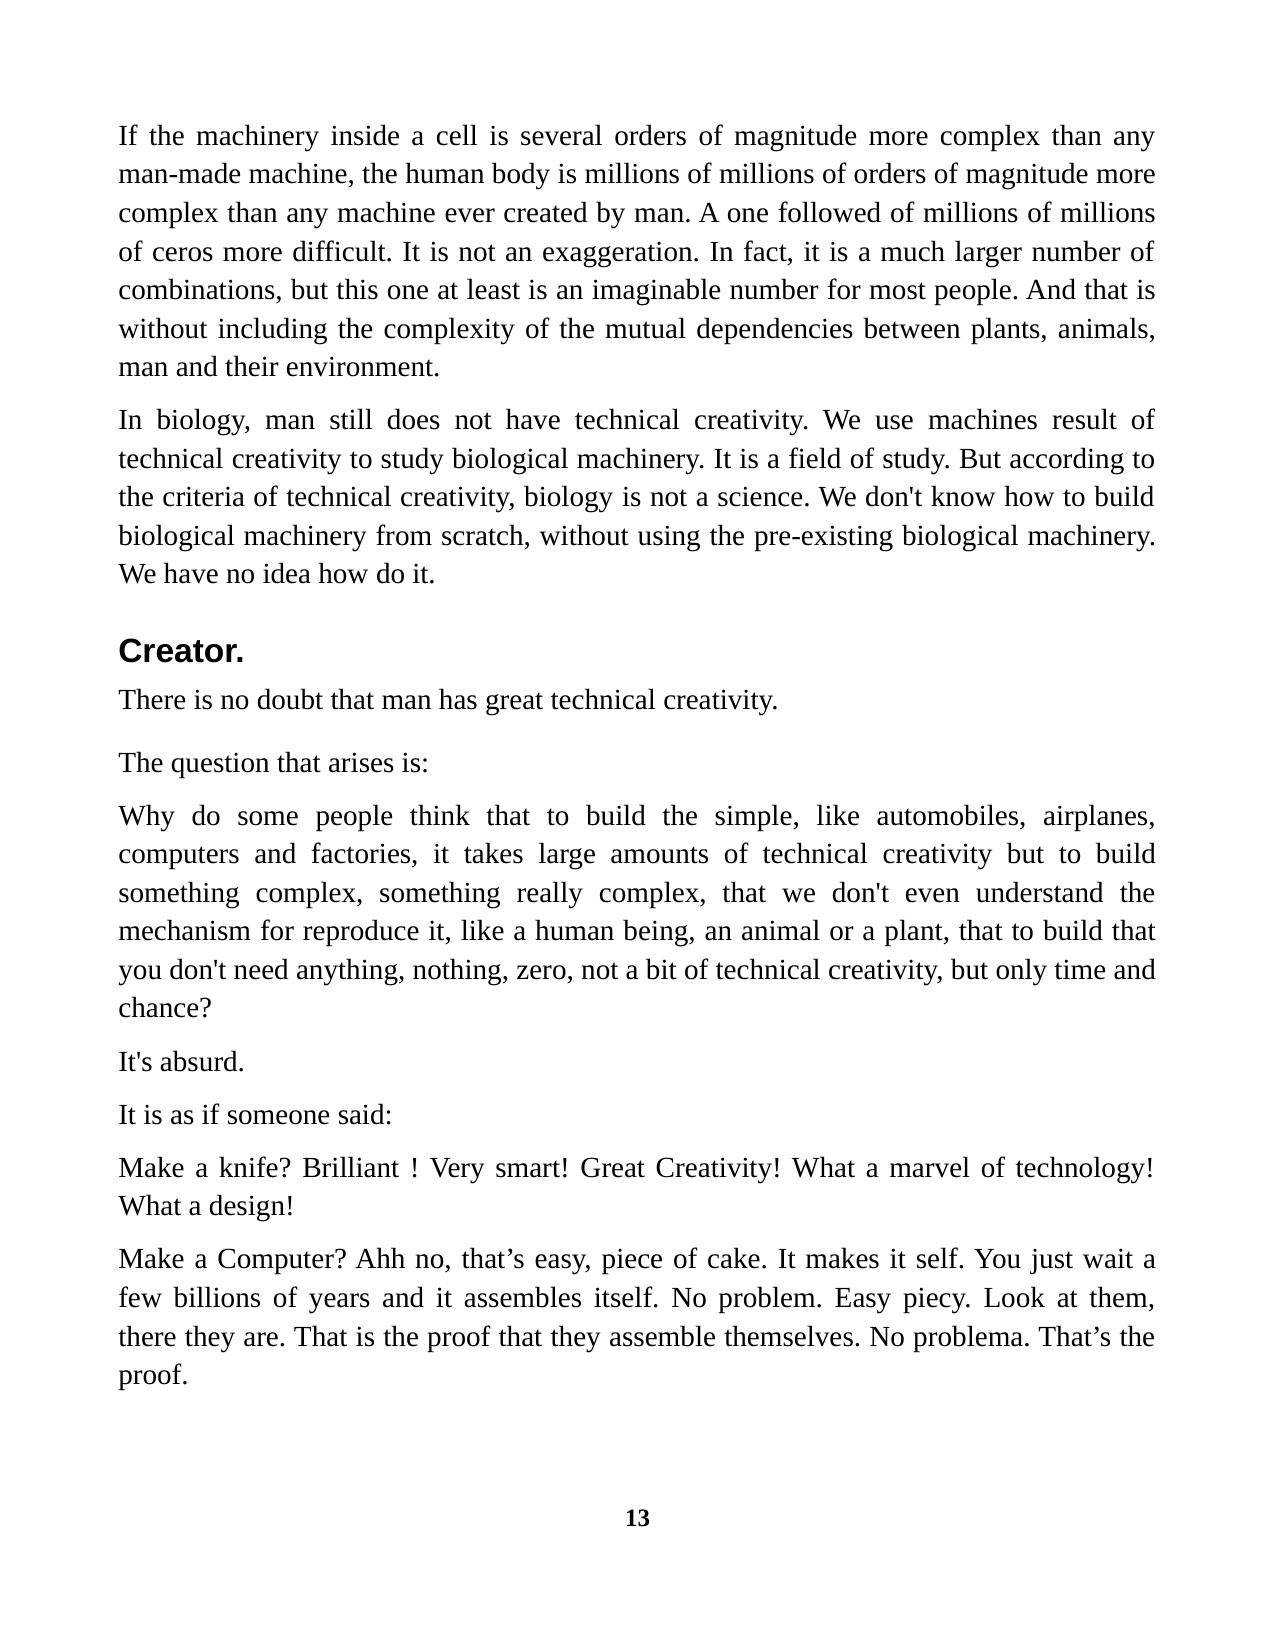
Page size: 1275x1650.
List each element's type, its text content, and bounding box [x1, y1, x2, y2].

text It's absurd. [118, 1044, 1157, 1077]
text The question that arises is: [118, 745, 1157, 778]
text Why do some people think that to build the simple, like automobiles, airplanes, computers and factories, it takes large amounts of technical creativity but to build something complex, something really complex, that we don't even understand the mechanism for reproduce it, like a human being, an animal or a plant, that to build that you don't need anything, nothing, zero, not a bit of technical creativity, but only time and chance? [118, 798, 1157, 1024]
text Make a knife? Brilliant ! Very smart! Great Creativity! What a marvel of technology! What a design! [118, 1150, 1157, 1222]
text There is no doubt that man has great technical creativity. [118, 682, 1157, 715]
text It is as if someone said: [118, 1097, 1157, 1130]
text In biology, man still does not have technical creativity. We use machines result of technical creativity to study biological machinery. It is a field of study. But according to the criteria of technical creativity, biology is not a science. We don't know how to build biological machinery from scratch, without using the pre-existing biological machinery. We have no idea how do it. [118, 402, 1157, 590]
text Make a Computer? Ahh no, that’s easy, piece of cake. It makes it self. You just wait a few billions of years and it assembles itself. No problem. Easy piecy. Look at them, there they are. That is the proof that they assemble themselves. No problema. That’s the proof. [118, 1242, 1157, 1391]
subtitle Creator. [118, 631, 1157, 669]
text If the machinery inside a cell is several orders of magnitude more complex than any man-made machine, the human body is millions of millions of orders of magnitude more complex than any machine ever created by man. A one followed of millions of millions of ceros more difficult. It is not an exaggeration. In fact, it is a much larger number of combinations, but this one at least is an imaginable number for most people. And that is without including the complexity of the mutual dependencies between plants, animals, man and their environment. [118, 118, 1157, 383]
